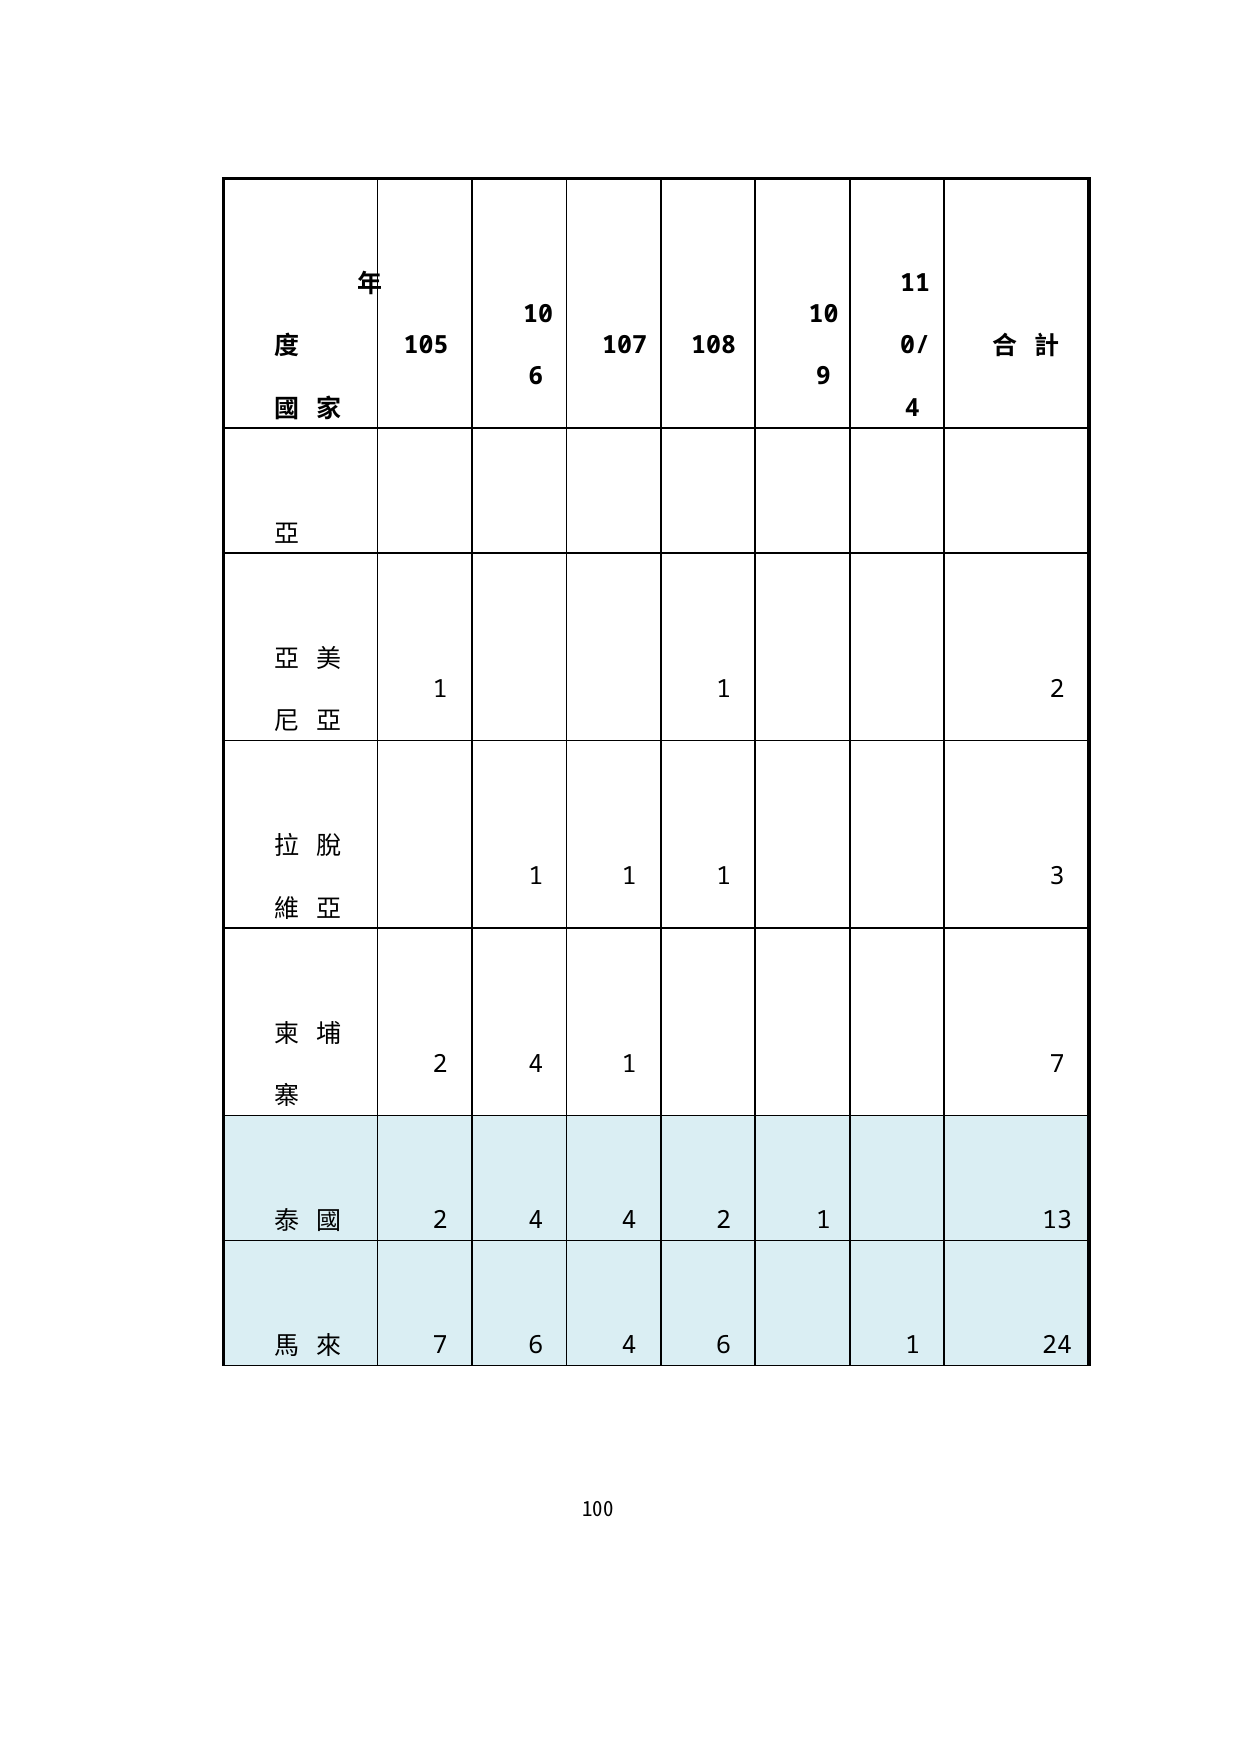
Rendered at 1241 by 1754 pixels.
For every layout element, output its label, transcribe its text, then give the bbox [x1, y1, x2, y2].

table_cell [851, 429, 943, 552]
table_cell [473, 554, 566, 740]
table_cell 1 [378, 554, 471, 740]
table_cell 1 [567, 741, 660, 927]
table_cell 2 [378, 929, 471, 1115]
table_cell 1 [851, 1241, 943, 1365]
table_cell [851, 1116, 943, 1240]
table_header 110/4 [851, 180, 943, 427]
table_cell 1 [662, 554, 754, 740]
table_cell 2 [945, 554, 1087, 740]
table_cell 6 [662, 1241, 754, 1365]
table_cell 1 [567, 929, 660, 1115]
table_cell [945, 429, 1087, 552]
table_cell [756, 929, 849, 1115]
table_cell 2 [378, 1116, 471, 1240]
table_cell [851, 554, 943, 740]
table_cell 亞 [225, 429, 377, 552]
table_cell 2 [662, 1116, 754, 1240]
table_cell [473, 429, 566, 552]
table_cell [851, 929, 943, 1115]
table_cell [851, 741, 943, 927]
table_cell 1 [662, 741, 754, 927]
table_cell 4 [567, 1116, 660, 1240]
table_header 109 [756, 180, 849, 427]
table_header 合計 [945, 180, 1087, 427]
table_cell 6 [473, 1241, 566, 1365]
table_cell 3 [945, 741, 1087, 927]
table_cell [567, 429, 660, 552]
table_cell 1 [473, 741, 566, 927]
table_cell 4 [567, 1241, 660, 1365]
table_cell [662, 929, 754, 1115]
table_cell [378, 429, 471, 552]
table_cell 馬來 [225, 1241, 377, 1365]
table_cell [756, 741, 849, 927]
table_cell 亞美尼亞 [225, 554, 377, 740]
table_cell 7 [378, 1241, 471, 1365]
table_cell [567, 554, 660, 740]
table_cell [662, 429, 754, 552]
table_cell [756, 1241, 849, 1365]
table_cell 7 [945, 929, 1087, 1115]
table_cell 24 [945, 1241, 1087, 1365]
table_header 106 [473, 180, 566, 427]
table_cell [756, 554, 849, 740]
table_cell 柬埔寨 [225, 929, 377, 1115]
table_cell 拉脫維亞 [225, 741, 377, 927]
table_cell 泰國 [225, 1116, 377, 1240]
table_cell [378, 741, 471, 927]
table_cell 1 [756, 1116, 849, 1240]
table_cell 13 [945, 1116, 1087, 1240]
table_header 107 [567, 180, 660, 427]
table_header 年度 國家 [225, 180, 377, 427]
table_cell [756, 429, 849, 552]
table_header 105 [378, 180, 471, 427]
table_cell 4 [473, 1116, 566, 1240]
table_cell 4 [473, 929, 566, 1115]
table_header 108 [662, 180, 754, 427]
